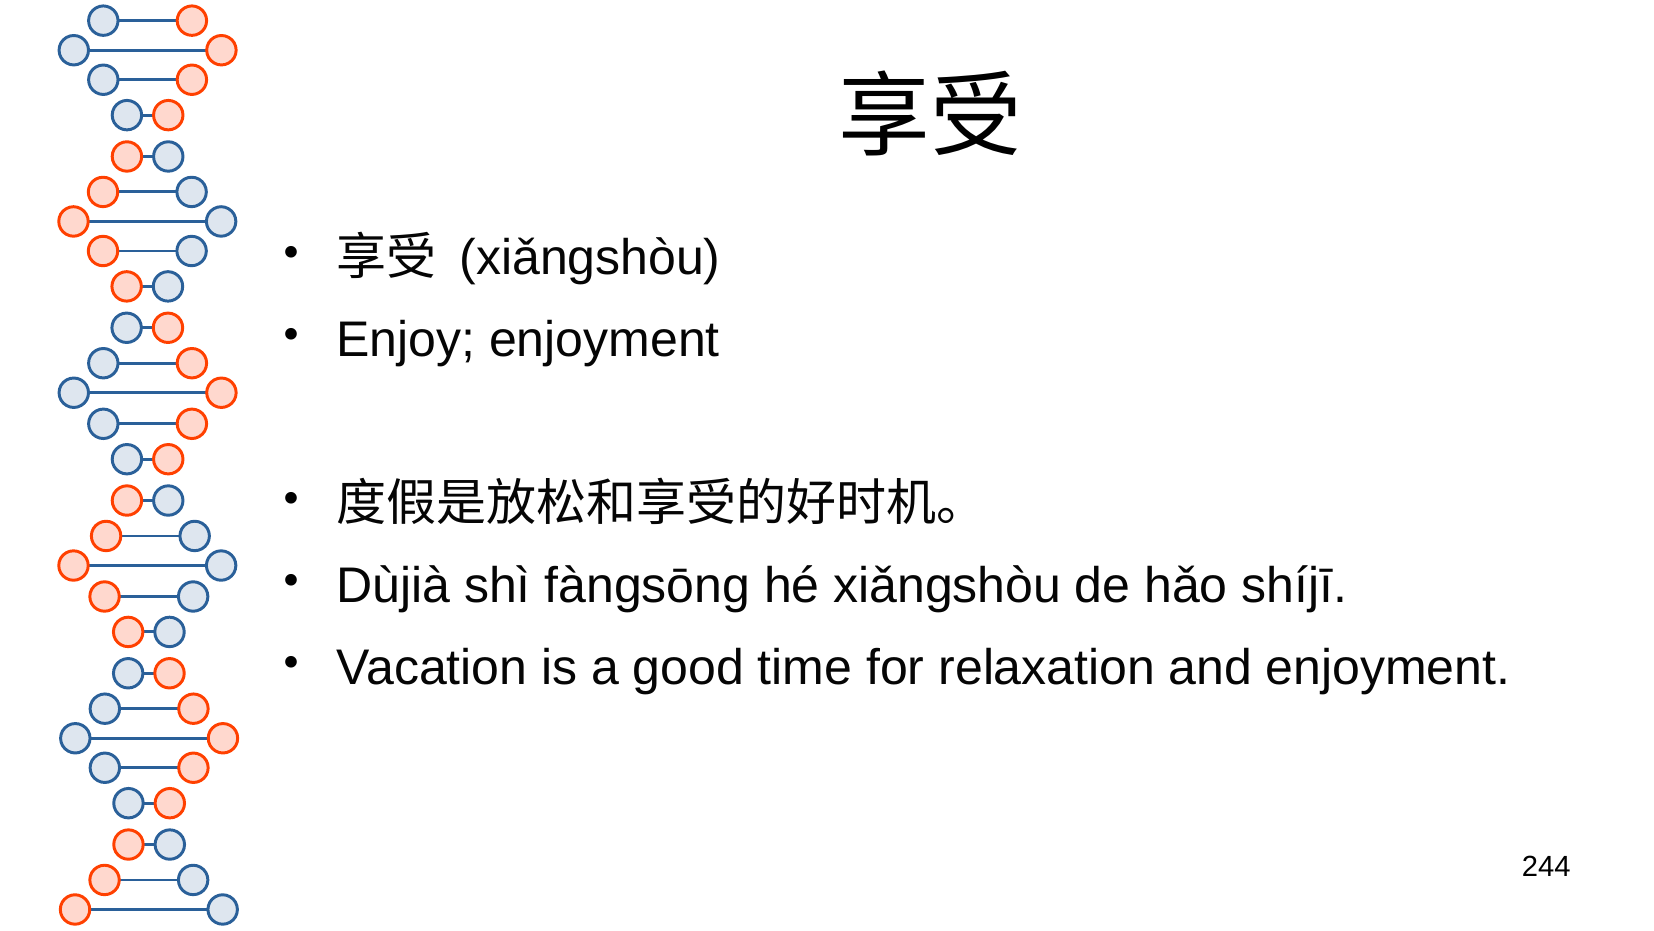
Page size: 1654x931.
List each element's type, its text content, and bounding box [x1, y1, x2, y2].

title 享受 [265, 35, 1595, 189]
list 享受 (xiǎngshòu) Enjoy; enjoyment 度假是放松和享受的好时机。 Dùjià shì fàngsōng hé xiǎngshòu de hǎo shíjī. Vacation is a good time for relaxation and enjoyment. [265, 224, 1595, 764]
